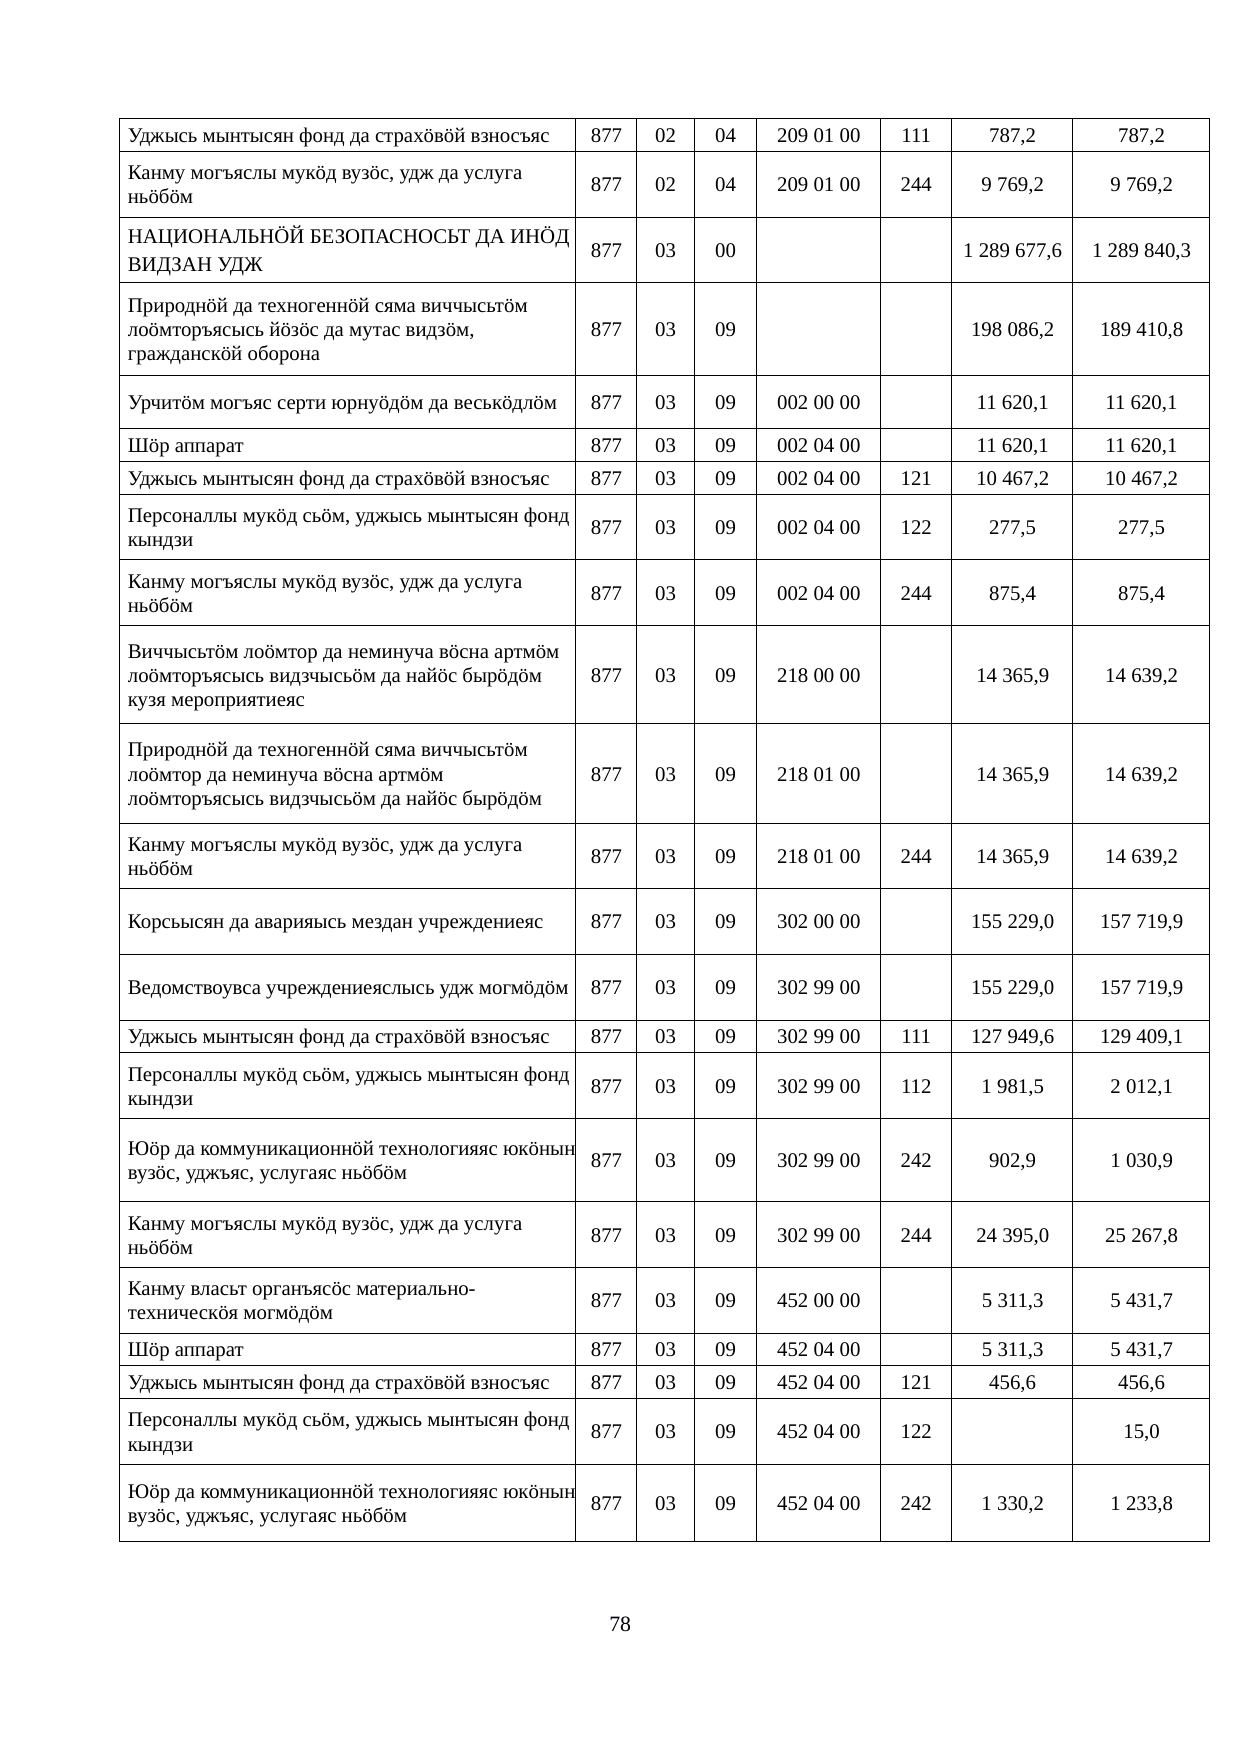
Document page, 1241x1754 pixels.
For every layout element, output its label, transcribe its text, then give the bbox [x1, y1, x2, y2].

table_cell 452 04 00 [757, 1366, 880, 1398]
table_cell 03 [637, 1202, 694, 1267]
table_cell 456,6 [952, 1366, 1072, 1398]
table_cell Уджысь мынтысян фонд да страхӧвӧй взносъяс [120, 1021, 575, 1052]
table_cell 09 [695, 824, 756, 888]
table_cell 09 [695, 429, 756, 461]
table_cell 111 [881, 119, 951, 151]
table_cell 002 04 00 [757, 495, 880, 559]
table_cell 277,5 [1073, 495, 1209, 559]
table_cell [881, 889, 951, 954]
table_cell [881, 283, 951, 375]
table_cell 157 719,9 [1073, 955, 1209, 1019]
table_cell 242 [881, 1465, 951, 1541]
table_cell 03 [637, 1021, 694, 1052]
table_cell 244 [881, 824, 951, 888]
table_cell 121 [881, 1366, 951, 1398]
table_cell 877 [576, 1268, 636, 1332]
table_cell 127 949,6 [952, 1021, 1072, 1052]
table_cell 218 01 00 [757, 724, 880, 823]
table_cell [881, 955, 951, 1019]
table_cell [757, 218, 880, 282]
table_cell 877 [576, 1053, 636, 1118]
table_cell 875,4 [1073, 560, 1209, 625]
table_cell 09 [695, 1268, 756, 1332]
table_cell 09 [695, 1119, 756, 1201]
table_cell Шӧр аппарат [120, 429, 575, 461]
table_cell 03 [637, 955, 694, 1019]
table_cell 11 620,1 [1073, 376, 1209, 428]
table_cell 11 620,1 [1073, 429, 1209, 461]
table_cell 877 [576, 376, 636, 428]
table_cell [881, 626, 951, 723]
table_cell 1 289 677,6 [952, 218, 1072, 282]
table_cell Уджысь мынтысян фонд да страхӧвӧй взносъяс [120, 119, 575, 151]
table_cell [757, 283, 880, 375]
table_cell 244 [881, 1202, 951, 1267]
table_cell 877 [576, 626, 636, 723]
table_cell НАЦИОНАЛЬНӦЙ БЕЗОПАСНОСЬТ ДА ИНӦД ВИДЗАН УДЖ [120, 218, 575, 282]
table_cell 877 [576, 495, 636, 559]
table_cell 1 233,8 [1073, 1465, 1209, 1541]
table_cell 242 [881, 1119, 951, 1201]
table_cell 877 [576, 1334, 636, 1365]
table_cell 03 [637, 495, 694, 559]
table_cell 877 [576, 724, 636, 823]
table_cell 14 639,2 [1073, 626, 1209, 723]
table_cell 155 229,0 [952, 889, 1072, 954]
table_cell Персоналлы мукӧд сьӧм, уджысь мынтысян фонд кындзи [120, 1399, 575, 1464]
table_cell 25 267,8 [1073, 1202, 1209, 1267]
table_cell 302 00 00 [757, 889, 880, 954]
table_cell 2 012,1 [1073, 1053, 1209, 1118]
table_cell 00 [695, 218, 756, 282]
table_cell Персоналлы мукӧд сьӧм, уджысь мынтысян фонд кындзи [120, 495, 575, 559]
table_cell 03 [637, 724, 694, 823]
table_cell Канму могъяслы мукӧд вузӧс, удж да услуга ньӧбӧм [120, 1202, 575, 1267]
table_cell Канму могъяслы мукӧд вузӧс, удж да услуга ньӧбӧм [120, 152, 575, 217]
table_cell 04 [695, 152, 756, 217]
table_cell 03 [637, 1334, 694, 1365]
table_cell 03 [637, 1465, 694, 1541]
table_cell [881, 376, 951, 428]
table_cell 189 410,8 [1073, 283, 1209, 375]
table_cell 9 769,2 [1073, 152, 1209, 217]
table_cell 277,5 [952, 495, 1072, 559]
table_cell 03 [637, 626, 694, 723]
table_cell 877 [576, 1399, 636, 1464]
table_cell 03 [637, 1399, 694, 1464]
table_cell Канму могъяслы мукӧд вузӧс, удж да услуга ньӧбӧм [120, 560, 575, 625]
table_cell [881, 218, 951, 282]
table_cell Уджысь мынтысян фонд да страхӧвӧй взносъяс [120, 462, 575, 494]
table_cell Юӧр да коммуникационнӧй технологияяс юкӧнын вузӧс, уджъяс, услугаяс ньӧбӧм [120, 1465, 575, 1541]
table_cell 877 [576, 1366, 636, 1398]
table_cell 218 01 00 [757, 824, 880, 888]
table_cell 302 99 00 [757, 1202, 880, 1267]
table_cell 1 330,2 [952, 1465, 1072, 1541]
table_cell 04 [695, 119, 756, 151]
table_cell 877 [576, 1119, 636, 1201]
table_cell 877 [576, 152, 636, 217]
table_cell 877 [576, 218, 636, 282]
table_cell 14 365,9 [952, 626, 1072, 723]
table_cell 111 [881, 1021, 951, 1052]
table_cell 877 [576, 429, 636, 461]
table_cell 10 467,2 [1073, 462, 1209, 494]
table_cell 787,2 [1073, 119, 1209, 151]
table_cell 14 365,9 [952, 724, 1072, 823]
table_cell 09 [695, 955, 756, 1019]
table_cell 875,4 [952, 560, 1072, 625]
table_cell 09 [695, 495, 756, 559]
table_cell 209 01 00 [757, 119, 880, 151]
table_cell 877 [576, 1202, 636, 1267]
table_cell 09 [695, 1366, 756, 1398]
table_cell 03 [637, 1268, 694, 1332]
table_cell 09 [695, 1202, 756, 1267]
table_cell 877 [576, 824, 636, 888]
table_cell 5 311,3 [952, 1268, 1072, 1332]
table_cell 877 [576, 1021, 636, 1052]
table_cell 452 04 00 [757, 1399, 880, 1464]
table_cell 15,0 [1073, 1399, 1209, 1464]
table_cell Урчитӧм могъяс серти юрнуӧдӧм да веськӧдлӧм [120, 376, 575, 428]
table_cell 877 [576, 1465, 636, 1541]
table_cell 302 99 00 [757, 955, 880, 1019]
table_cell 09 [695, 1053, 756, 1118]
table_cell Персоналлы мукӧд сьӧм, уджысь мынтысян фонд кындзи [120, 1053, 575, 1118]
table_cell 129 409,1 [1073, 1021, 1209, 1052]
table_cell Канму могъяслы мукӧд вузӧс, удж да услуга ньӧбӧм [120, 824, 575, 888]
table_cell 9 769,2 [952, 152, 1072, 217]
table_cell 244 [881, 152, 951, 217]
table_cell [881, 724, 951, 823]
table_cell 5 431,7 [1073, 1334, 1209, 1365]
table_cell 218 00 00 [757, 626, 880, 723]
table_cell 09 [695, 1021, 756, 1052]
table_cell Виччысьтӧм лоӧмтор да неминуча вӧсна артмӧм лоӧмторъясысь видзчысьӧм да найӧс бырӧдӧм кузя мероприятиеяс [120, 626, 575, 723]
table_cell 09 [695, 560, 756, 625]
table_cell 302 99 00 [757, 1053, 880, 1118]
table_cell 14 639,2 [1073, 824, 1209, 888]
table_cell 302 99 00 [757, 1021, 880, 1052]
table_cell 112 [881, 1053, 951, 1118]
table_cell 5 311,3 [952, 1334, 1072, 1365]
table_cell Шӧр аппарат [120, 1334, 575, 1365]
table_cell 03 [637, 889, 694, 954]
table_cell 09 [695, 724, 756, 823]
table_cell 787,2 [952, 119, 1072, 151]
table_cell 24 395,0 [952, 1202, 1072, 1267]
table_cell 03 [637, 1119, 694, 1201]
table_cell 002 04 00 [757, 560, 880, 625]
table_cell 09 [695, 283, 756, 375]
table_cell 456,6 [1073, 1366, 1209, 1398]
table_cell 121 [881, 462, 951, 494]
table_cell 877 [576, 889, 636, 954]
table_cell 03 [637, 283, 694, 375]
table_cell 244 [881, 560, 951, 625]
table_cell 09 [695, 376, 756, 428]
table_cell 302 99 00 [757, 1119, 880, 1201]
table_cell 02 [637, 152, 694, 217]
table_cell Корсьысян да аварияысь мездан учреждениеяс [120, 889, 575, 954]
table_cell Юӧр да коммуникационнӧй технологияяс юкӧнын вузӧс, уджъяс, услугаяс ньӧбӧм [120, 1119, 575, 1201]
table_cell Природнӧй да техногеннӧй сяма виччысьтӧм лоӧмтор да неминуча вӧсна артмӧм лоӧмторъясысь видзчысьӧм да найӧс бырӧдӧм [120, 724, 575, 823]
table_cell [881, 1334, 951, 1365]
table_cell 11 620,1 [952, 429, 1072, 461]
table_cell 157 719,9 [1073, 889, 1209, 954]
table_cell 09 [695, 1465, 756, 1541]
table_cell 03 [637, 218, 694, 282]
table_cell 198 086,2 [952, 283, 1072, 375]
table_cell 03 [637, 560, 694, 625]
table_cell [881, 429, 951, 461]
table_cell 10 467,2 [952, 462, 1072, 494]
table_cell 902,9 [952, 1119, 1072, 1201]
table_cell [952, 1399, 1072, 1464]
table_cell 1 030,9 [1073, 1119, 1209, 1201]
table_cell 452 00 00 [757, 1268, 880, 1332]
table_cell Ведомствоувса учреждениеяслысь удж могмӧдӧм [120, 955, 575, 1019]
table_cell 1 981,5 [952, 1053, 1072, 1118]
table_cell 122 [881, 1399, 951, 1464]
table_cell 877 [576, 462, 636, 494]
table_cell 877 [576, 955, 636, 1019]
table_cell 002 04 00 [757, 429, 880, 461]
table_cell 03 [637, 429, 694, 461]
table_cell 122 [881, 495, 951, 559]
table_cell 03 [637, 1053, 694, 1118]
table_cell Канму власьт органъясӧс материально-техническӧя могмӧдӧм [120, 1268, 575, 1332]
table_cell 03 [637, 462, 694, 494]
table_cell 002 04 00 [757, 462, 880, 494]
table_cell 09 [695, 626, 756, 723]
table_cell 877 [576, 560, 636, 625]
table_cell 14 365,9 [952, 824, 1072, 888]
table_cell 09 [695, 462, 756, 494]
table_cell 09 [695, 1334, 756, 1365]
table_cell 09 [695, 1399, 756, 1464]
table_cell 5 431,7 [1073, 1268, 1209, 1332]
table_cell 03 [637, 824, 694, 888]
table_cell 452 04 00 [757, 1465, 880, 1541]
table_cell 452 04 00 [757, 1334, 880, 1365]
table_cell 11 620,1 [952, 376, 1072, 428]
table_cell 09 [695, 889, 756, 954]
table_cell 03 [637, 1366, 694, 1398]
table_cell 209 01 00 [757, 152, 880, 217]
table_cell 1 289 840,3 [1073, 218, 1209, 282]
table_cell 14 639,2 [1073, 724, 1209, 823]
table_cell 877 [576, 283, 636, 375]
table_cell 877 [576, 119, 636, 151]
table_cell [881, 1268, 951, 1332]
table_cell 002 00 00 [757, 376, 880, 428]
table_cell Уджысь мынтысян фонд да страхӧвӧй взносъяс [120, 1366, 575, 1398]
table_cell Природнӧй да техногеннӧй сяма виччысьтӧм лоӧмторъясысь йӧзӧс да мутас видзӧм, гражданскӧй оборона [120, 283, 575, 375]
table_cell 155 229,0 [952, 955, 1072, 1019]
table_cell 03 [637, 376, 694, 428]
table_cell 02 [637, 119, 694, 151]
